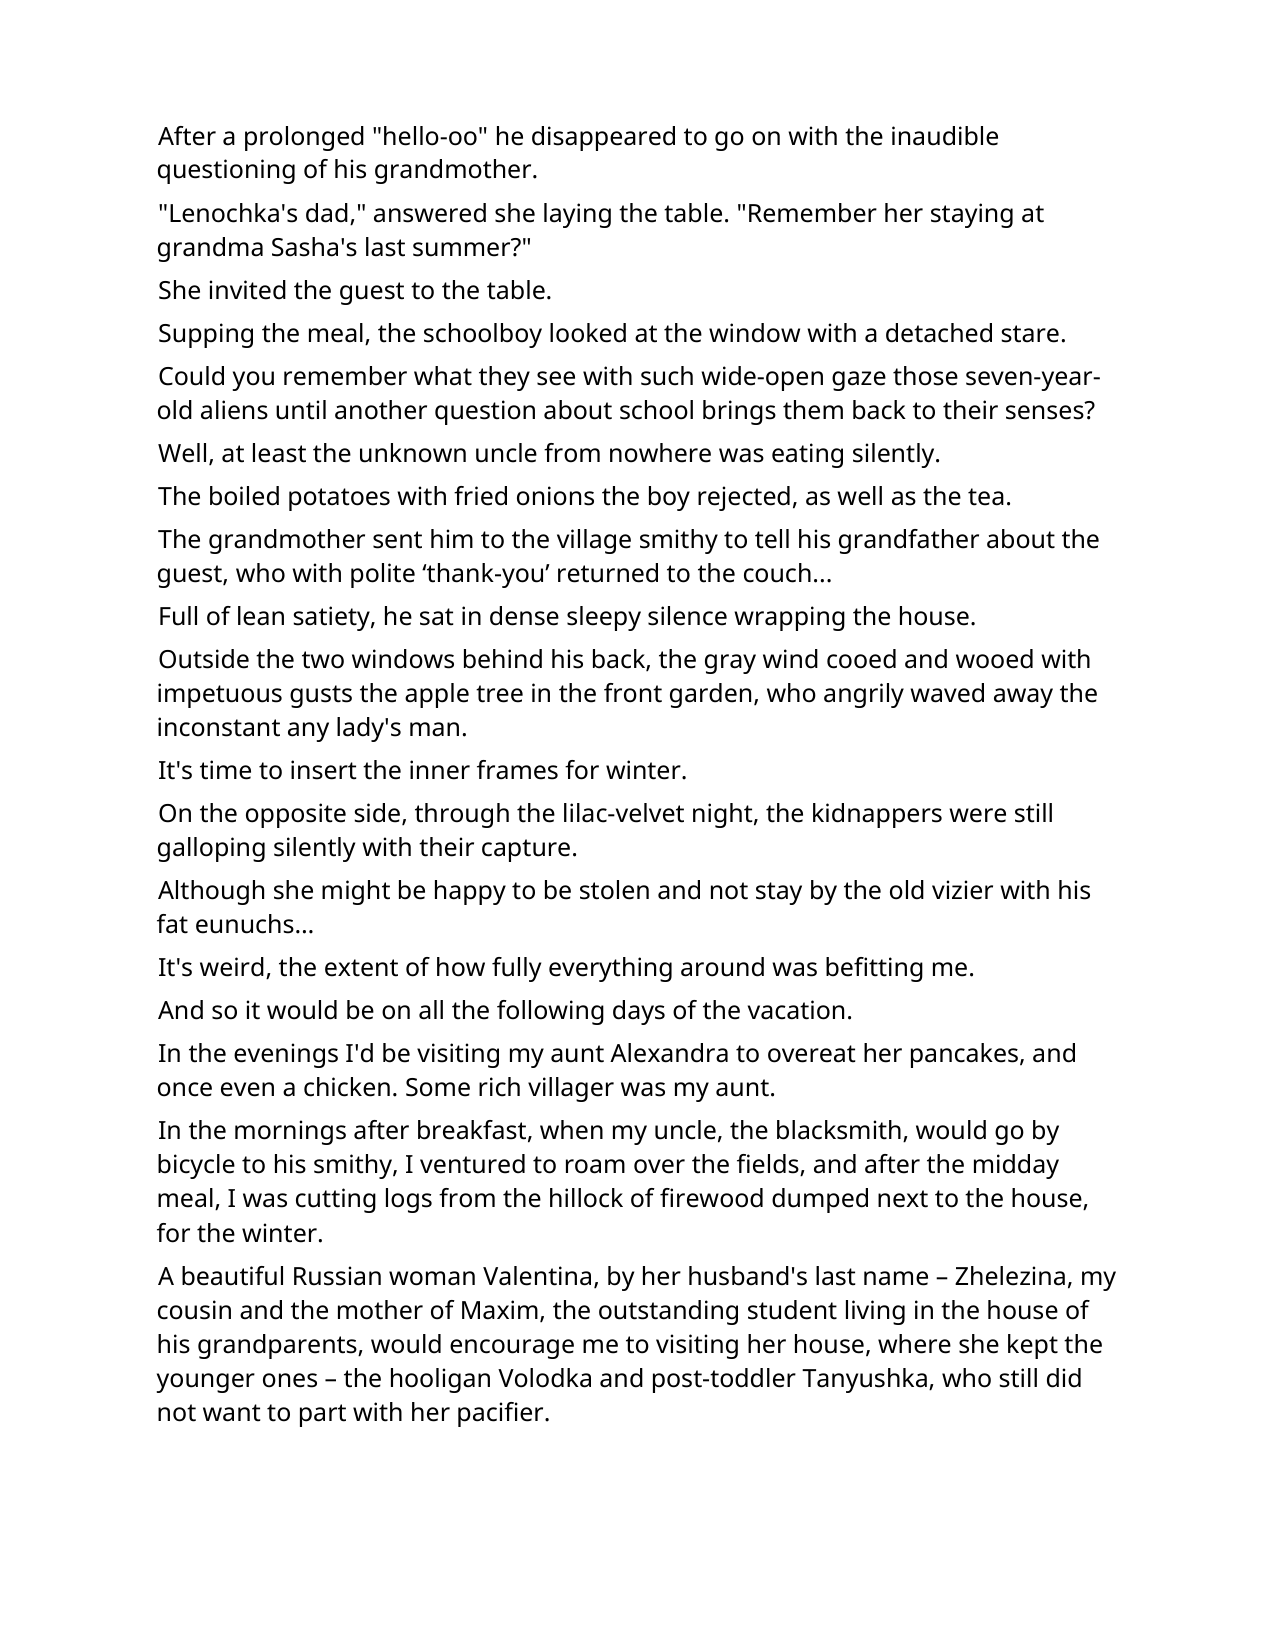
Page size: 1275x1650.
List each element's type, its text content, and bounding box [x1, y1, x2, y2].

text And so it would be on all the following days of the vacation. [156, 993, 1118, 1027]
text Outside the two windows behind his back, the gray wind cooed and wooed with impetuous gusts the apple tree in the front garden, who angrily waved away the inconstant any lady's man. [156, 642, 1118, 744]
text It's time to insert the inner frames for winter. [156, 753, 1118, 787]
text In the evenings I'd be visiting my aunt Alexandra to overeat her pancakes, and once even a chicken. Some rich villager was my aunt. [156, 1036, 1118, 1104]
text Well, at least the unknown uncle from nowhere was eating silently. [156, 435, 1118, 469]
text "Lenochka's dad," answered she laying the table. "Remember her staying at grandma Sasha's last summer?" [156, 195, 1118, 263]
text It's weird, the extent of how fully everything around was befitting me. [156, 950, 1118, 984]
text The boiled potatoes with fried onions the boy rejected, as well as the tea. [156, 478, 1118, 512]
text After a prolonged "hello-oo" he disappeared to go on with the inaudible questioning of his grandmother. [156, 118, 1118, 186]
text She invited the guest to the table. [156, 272, 1118, 306]
text A beautiful Russian woman Valentina, by her husband's last name – Zhelezina, my cousin and the mother of Maxim, the outstanding student living in the house of his grandparents, would encourage me to visiting her house, where she kept the younger ones – the hooligan Volodka and post-toddler Tanyushka, who still did not want to part with her pacifier. [156, 1258, 1118, 1428]
text Could you remember what they see with such wide-open gaze those seven-year-old aliens until another question about school brings them back to their senses? [156, 358, 1118, 426]
text On the opposite side, through the lilac-velvet night, the kidnappers were still galloping silently with their capture. [156, 796, 1118, 864]
text The grandmother sent him to the village smithy to tell his grandfather about the guest, who with polite ‘thank-you’ returned to the couch... [156, 521, 1118, 589]
text Full of lean satiety, he sat in dense sleepy silence wrapping the house. [156, 598, 1118, 633]
text In the mornings after breakfast, when my uncle, the blacksmith, would go by bicycle to his smithy, I ventured to roam over the fields, and after the midday meal, I was cutting logs from the hillock of firewood dumped next to the house, for the winter. [156, 1113, 1118, 1249]
text Supping the meal, the schoolboy looked at the window with a detached stare. [156, 315, 1118, 349]
text Although she might be happy to be stolen and not stay by the old vizier with his fat eunuchs… [156, 873, 1118, 941]
